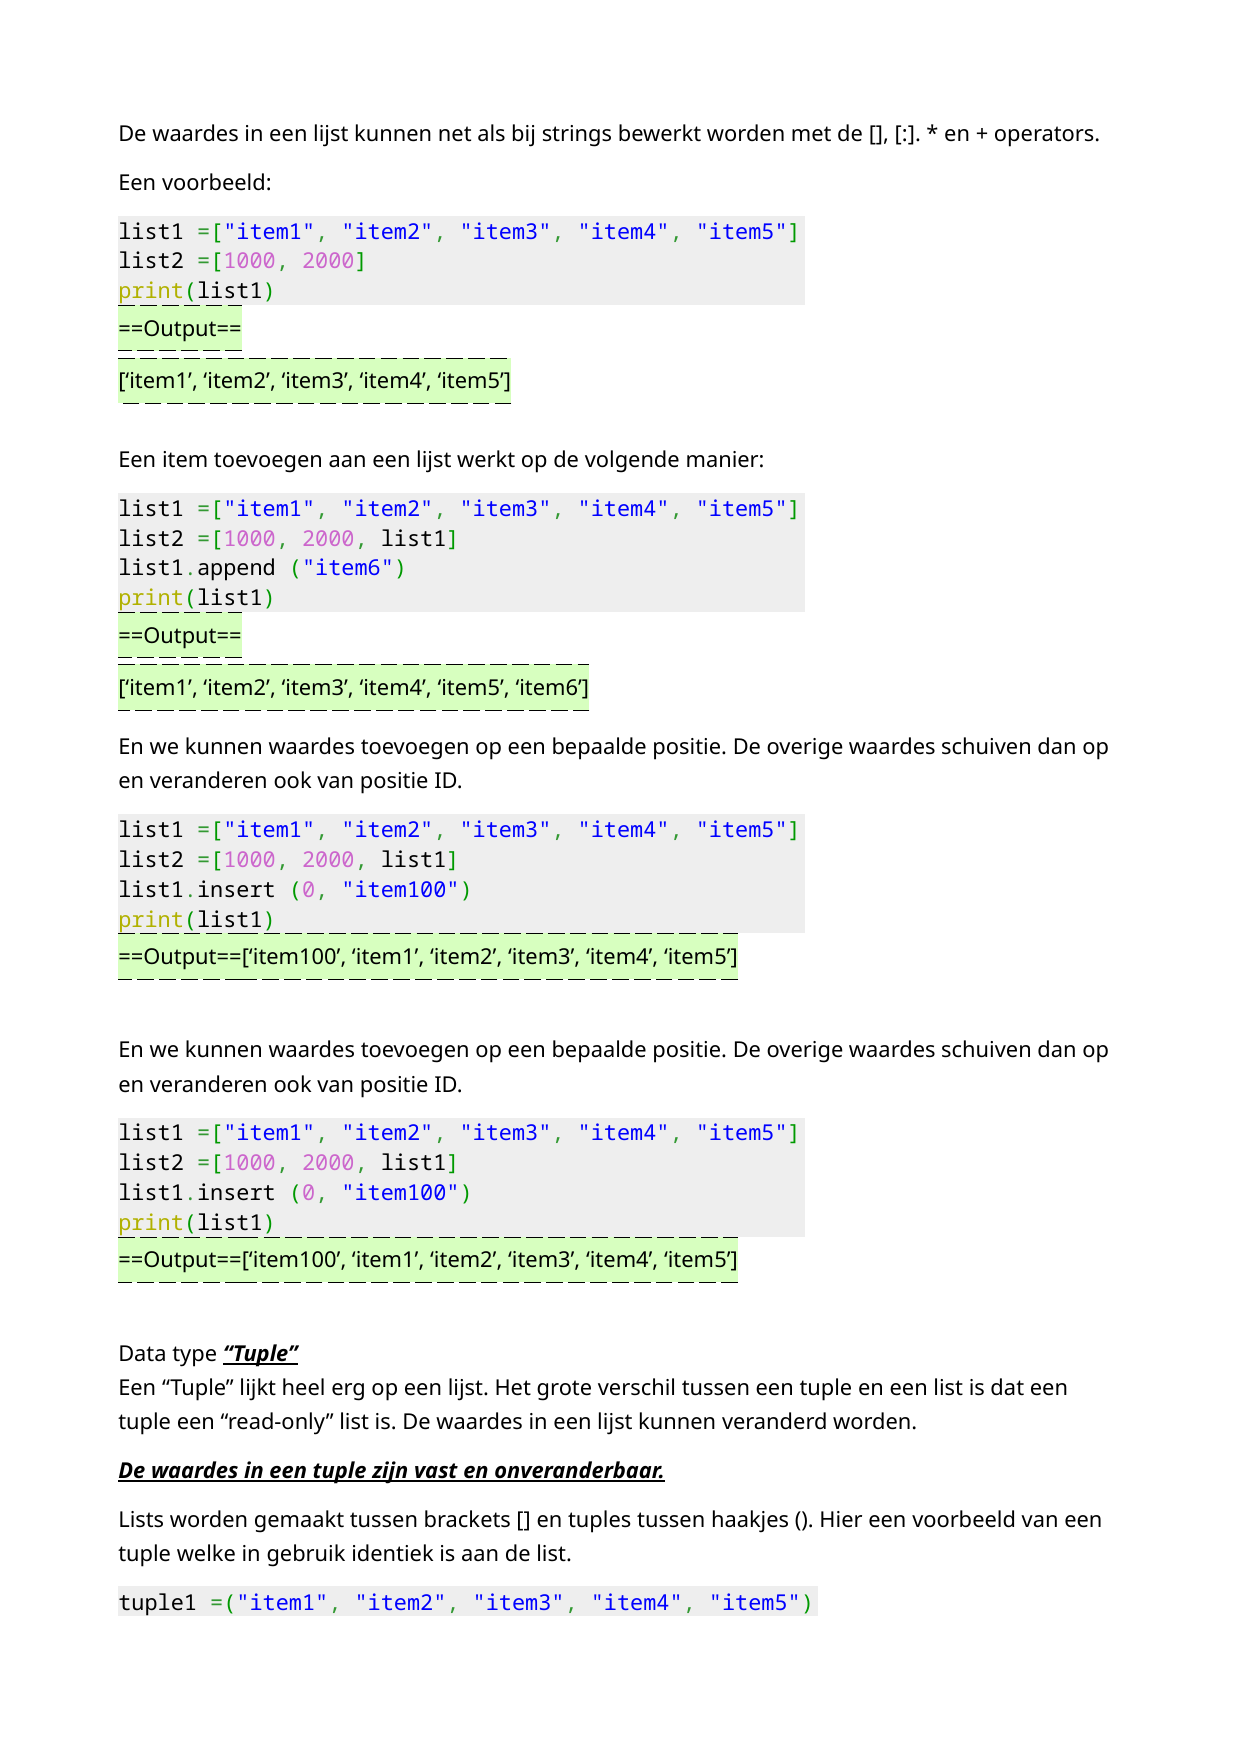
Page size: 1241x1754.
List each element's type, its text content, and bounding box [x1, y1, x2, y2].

text Een item toevoegen aan een lijst werkt op de volgende manier: [118, 444, 1122, 474]
text De waardes in een tuple zijn vast en onveranderbaar. [118, 1455, 1122, 1484]
text ==Output== [‘item1’, ‘item2’, ‘item3’, ‘item4’, ‘item5’] [118, 305, 1122, 403]
text De waardes in een lijst kunnen net als bij strings bewerkt worden met de [], [:]. * en + operators. [118, 118, 1122, 148]
table_header list1 =["item1", "item2", "item3", "item4", "item5"] list2 =[1000, 2000, list1] list1.insert (0, "item100") print(list1) [118, 1118, 805, 1237]
text En we kunnen waardes toevoegen op een bepaalde positie. De overige waardes schuiven dan op en veranderen ook van positie ID. [118, 1034, 1122, 1098]
table_header list1 =["item1", "item2", "item3", "item4", "item5"] list2 =[1000, 2000, list1] list1.append ("item6") print(list1) [118, 493, 805, 612]
text ==Output== [‘item1’, ‘item2’, ‘item3’, ‘item4’, ‘item5’, ‘item6’] [118, 612, 1122, 710]
text Een voorbeeld: [118, 167, 1122, 197]
text ==Output==[‘item100’, ‘item1’, ‘item2’, ‘item3’, ‘item4’, ‘item5’] [118, 1237, 1122, 1282]
text Data type “Tuple” Een “Tuple” lijkt heel erg op een lijst. Het grote verschil tussen een tuple en een list is dat een tuple een “read-only” list is. De waardes in een lijst kunnen veranderd worden. [118, 1338, 1122, 1436]
text ==Output==[‘item100’, ‘item1’, ‘item2’, ‘item3’, ‘item4’, ‘item5’] [118, 933, 1122, 979]
table_header list1 =["item1", "item2", "item3", "item4", "item5"] list2 =[1000, 2000, list1] list1.insert (0, "item100") print(list1) [118, 814, 805, 933]
text En we kunnen waardes toevoegen op een bepaalde positie. De overige waardes schuiven dan op en veranderen ook van positie ID. [118, 731, 1122, 795]
text Lists worden gemaakt tussen brackets [] en tuples tussen haakjes (). Hier een voorbeeld van een tuple welke in gebruik identiek is aan de list. [118, 1503, 1122, 1567]
table_header list1 =["item1", "item2", "item3", "item4", "item5"] list2 =[1000, 2000] print(list1) [118, 216, 805, 305]
table_header tuple1 =("item1", "item2", "item3", "item4", "item5") [118, 1586, 818, 1616]
